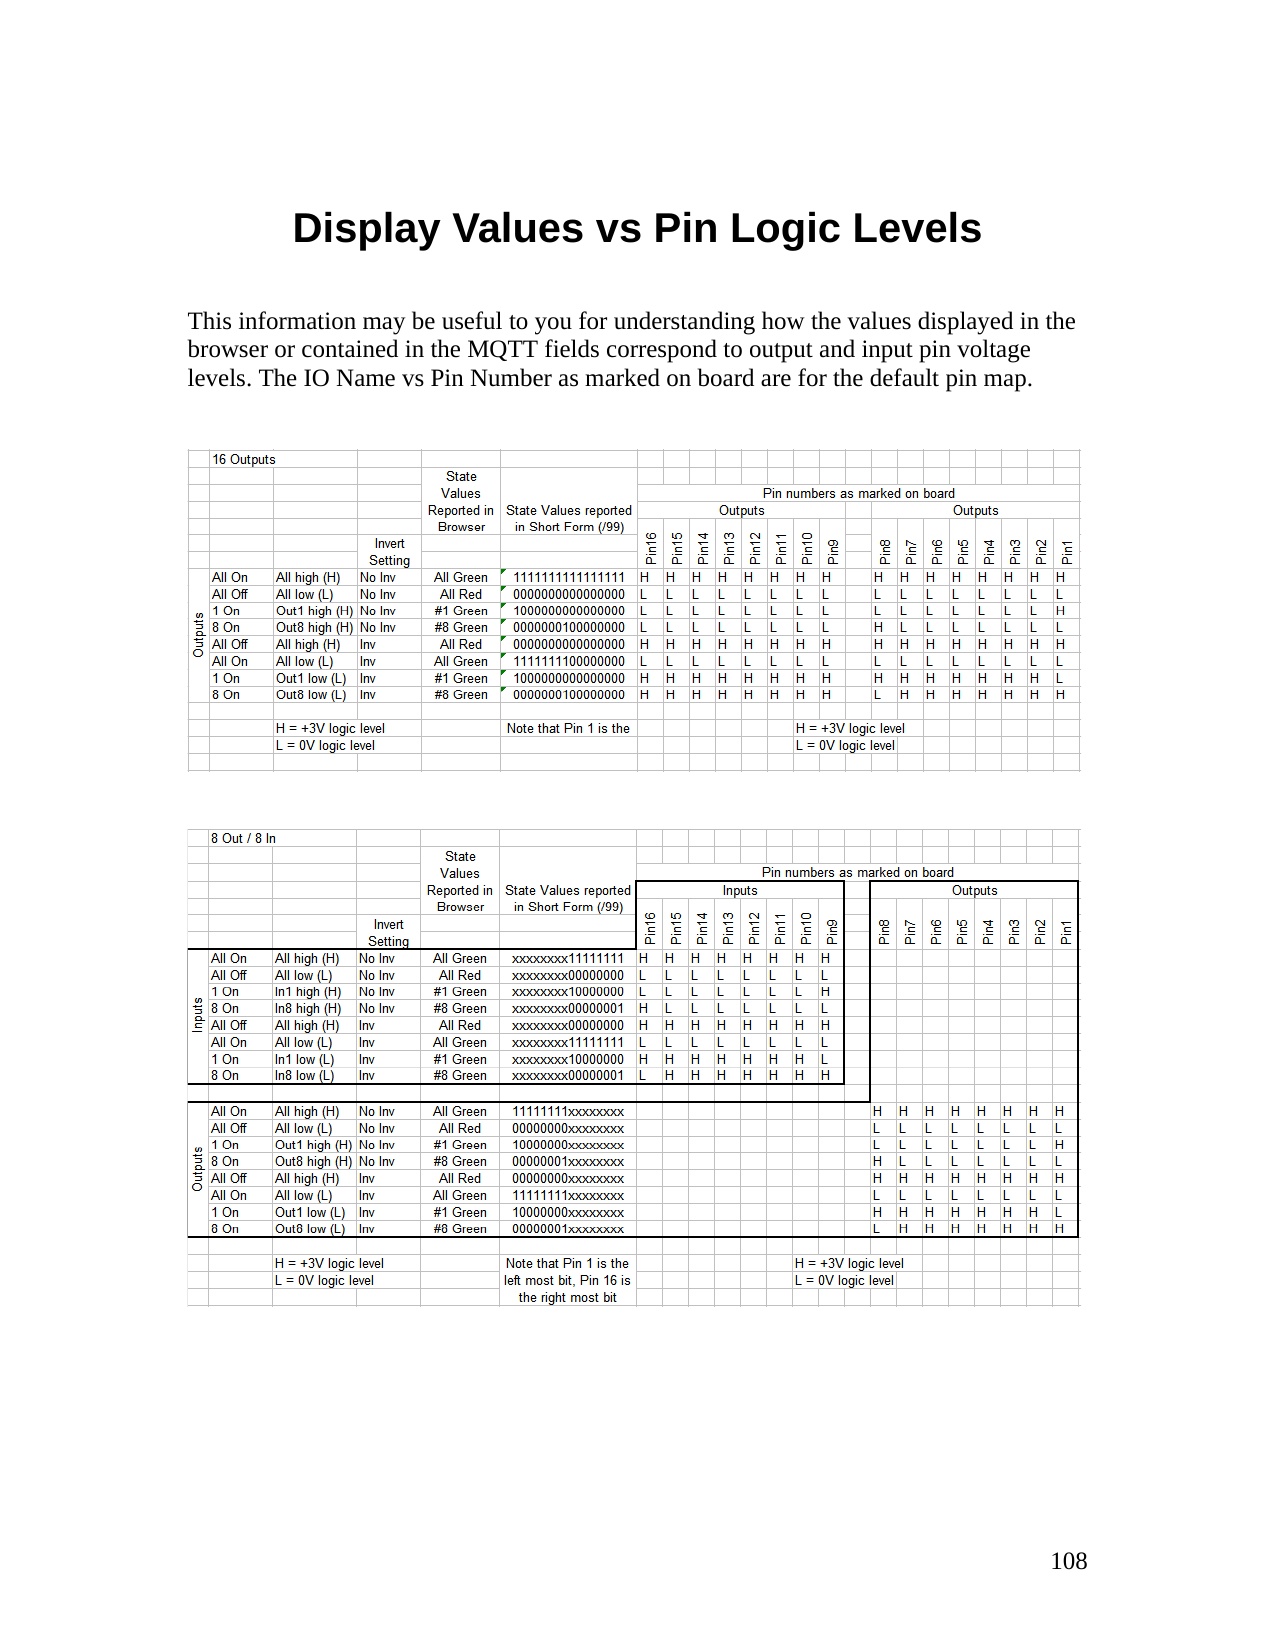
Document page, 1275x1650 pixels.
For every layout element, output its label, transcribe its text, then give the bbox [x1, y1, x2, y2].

text This information may be useful to you for understanding how the values displayed in the browser or contained in the MQTT fields correspond to output and input pin voltage levels. The IO Name vs Pin Number as marked on board are for the default pin map. [187, 306, 1087, 392]
subtitle Display Values vs Pin Logic Levels [187, 204, 1087, 252]
picture [187, 449, 1082, 772]
picture [187, 829, 1082, 1307]
